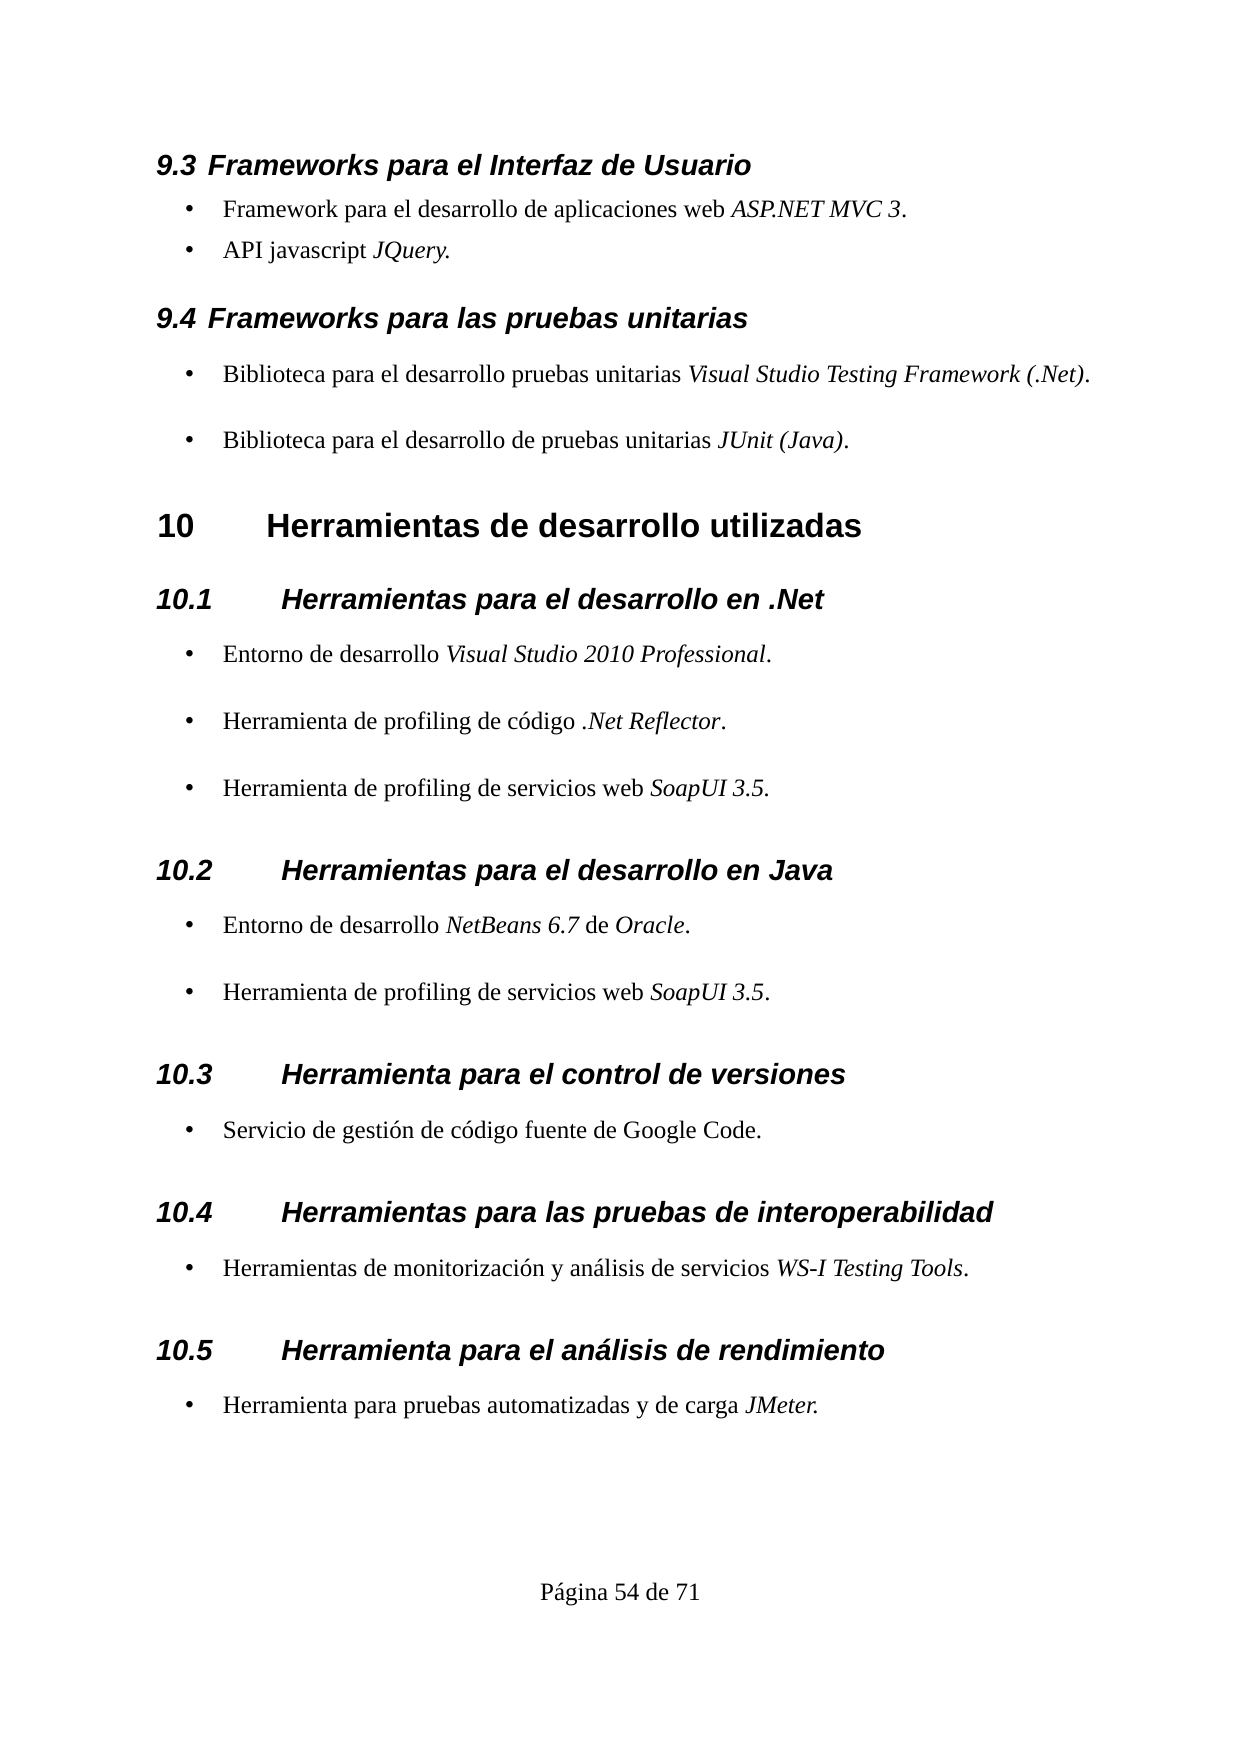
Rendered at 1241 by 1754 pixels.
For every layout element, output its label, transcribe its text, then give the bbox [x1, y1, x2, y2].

list Biblioteca para el desarrollo de pruebas unitarias JUnit (Java). [185, 426, 1093, 454]
list Entorno de desarrollo Visual Studio 2010 Professional. [185, 639, 1093, 668]
subtitle Herramienta para el análisis de rendimiento [148, 1332, 1093, 1366]
subtitle Herramientas para las pruebas de interoperabilidad [148, 1195, 1093, 1228]
subtitle Herramientas de desarrollo utilizadas [148, 506, 1093, 544]
list Biblioteca para el desarrollo pruebas unitarias Visual Studio Testing Framework (.Net). [185, 359, 1093, 388]
list Framework para el desarrollo de aplicaciones web ASP.NET MVC 3. [185, 194, 1093, 222]
list Entorno de desarrollo NetBeans 6.7 de Oracle. [185, 911, 1093, 939]
subtitle Frameworks para las pruebas unitarias [148, 301, 1093, 335]
list Herramientas de monitorización y análisis de servicios WS-I Testing Tools. [185, 1253, 1093, 1281]
subtitle Herramienta para el control de versiones [148, 1057, 1093, 1091]
subtitle Herramientas para el desarrollo en Java [148, 853, 1093, 886]
list API javascript JQuery. [185, 235, 1093, 264]
list Herramienta de profiling de código .Net Reflector. [185, 706, 1093, 735]
list Herramienta para pruebas automatizadas y de carga JMeter. [185, 1390, 1093, 1419]
list Herramienta de profiling de servicios web SoapUI 3.5. [185, 773, 1093, 802]
subtitle Herramientas para el desarrollo en .Net [148, 582, 1093, 615]
subtitle Frameworks para el Interfaz de Usuario [148, 148, 1093, 181]
list Herramienta de profiling de servicios web SoapUI 3.5. [185, 977, 1093, 1006]
list Servicio de gestión de código fuente de Google Code. [185, 1115, 1093, 1144]
